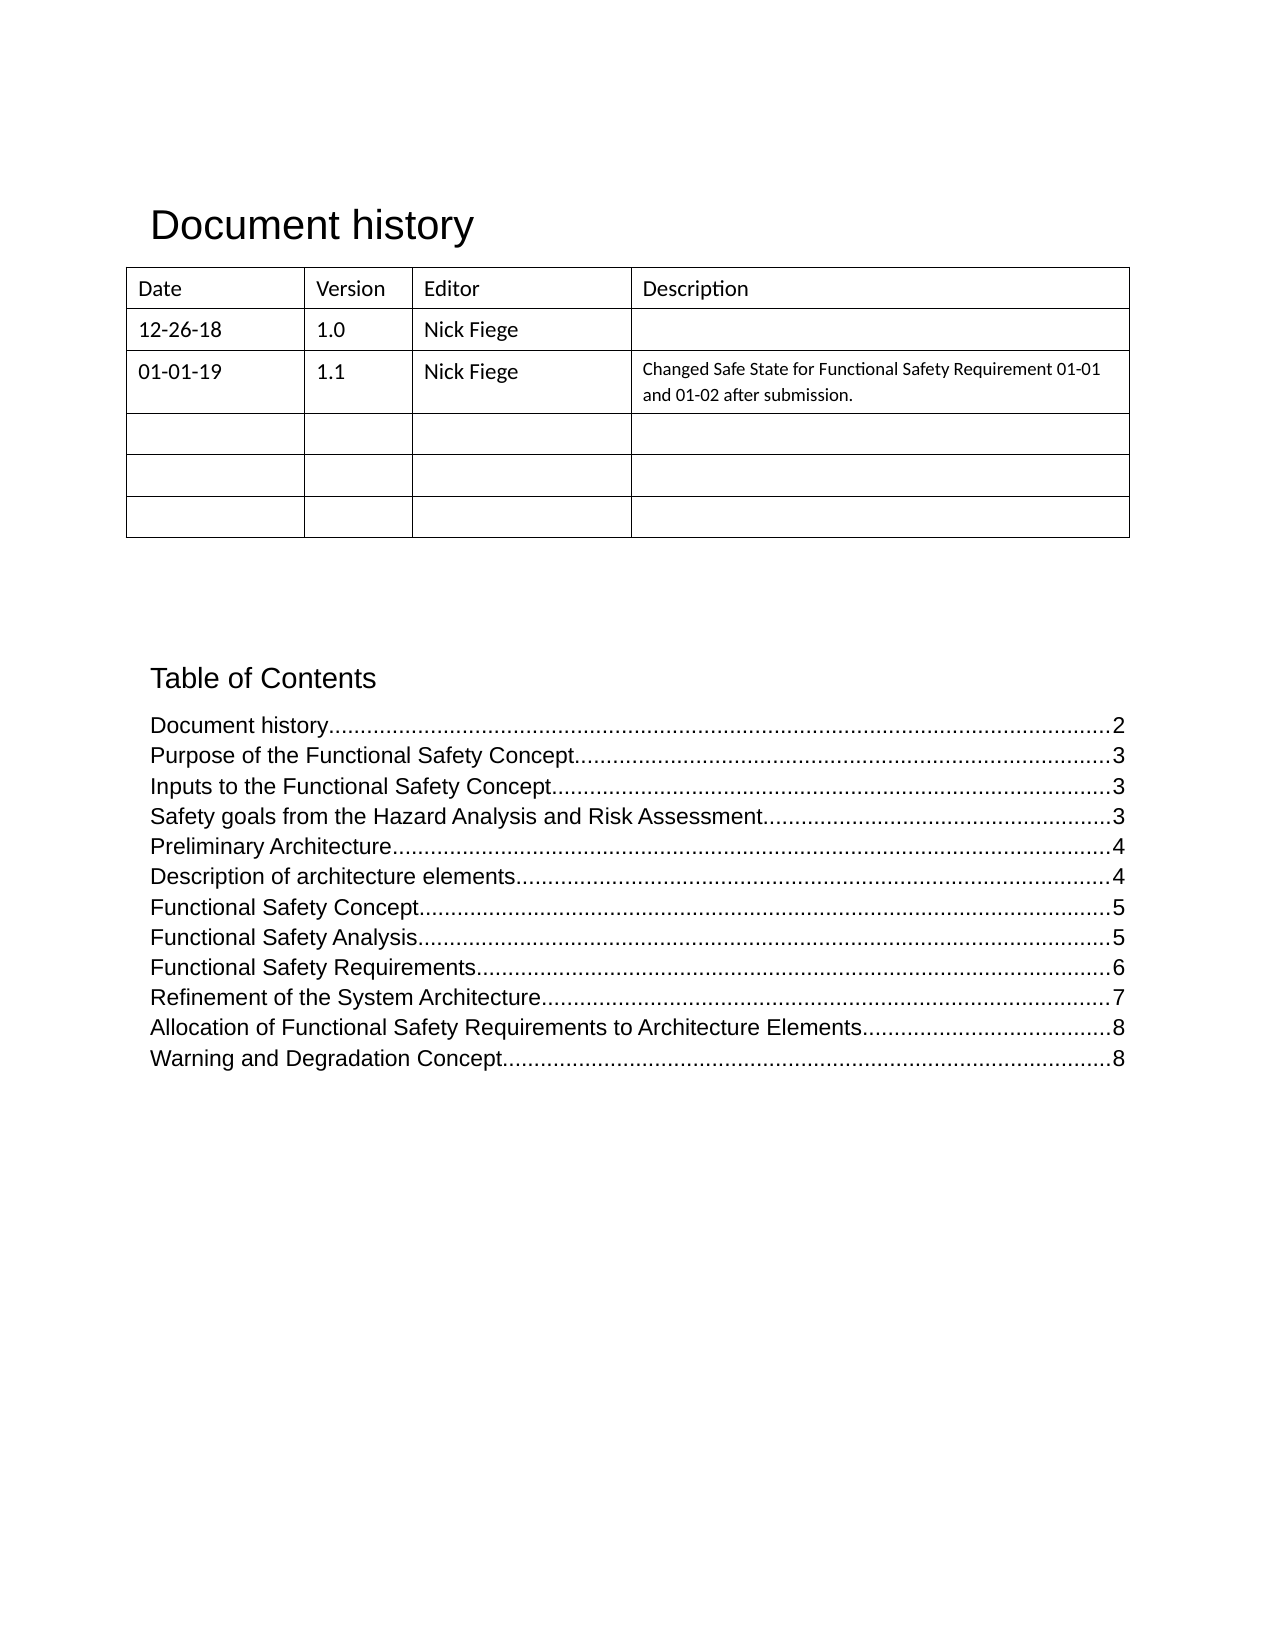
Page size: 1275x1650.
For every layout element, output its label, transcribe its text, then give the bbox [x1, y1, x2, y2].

table_cell 01-01-19 [127, 351, 304, 413]
table_cell 1.1 [305, 351, 412, 413]
table_cell [413, 455, 631, 496]
table_cell [305, 455, 412, 496]
table_cell [632, 497, 1129, 537]
table_cell [632, 455, 1129, 496]
table_cell [413, 497, 631, 537]
table_cell [127, 414, 304, 454]
text Functional Safety Requirements 6 [150, 954, 1125, 980]
subtitle Table of Contents [150, 661, 1125, 695]
text Functional Safety Concept 5 [150, 893, 1125, 920]
table_header Date [127, 268, 304, 308]
table_cell Nick Fiege [413, 351, 631, 413]
subtitle Document history [150, 200, 1125, 248]
table_cell Nick Fiege [413, 309, 631, 350]
table_cell [632, 309, 1129, 350]
text Safety goals from the Hazard Analysis and Risk Assessment 3 [150, 803, 1125, 829]
table_cell [632, 414, 1129, 454]
table_cell 1.0 [305, 309, 412, 350]
table_cell [413, 414, 631, 454]
table_cell [127, 497, 304, 537]
table_cell [305, 414, 412, 454]
table_header Version [305, 268, 412, 308]
text Functional Safety Analysis 5 [150, 924, 1125, 950]
text Description of architecture elements 4 [150, 863, 1125, 890]
table_cell [305, 497, 412, 537]
table_cell Changed Safe State for Functional Safety Requirement 01-01 and 01-02 after submission. [632, 351, 1129, 413]
text Allocation of Functional Safety Requirements to Architecture Elements 8 [150, 1014, 1125, 1041]
table_cell [127, 455, 304, 496]
table_header Description [632, 268, 1129, 308]
text Warning and Degradation Concept 8 [150, 1044, 1125, 1071]
text Preliminary Architecture 4 [150, 833, 1125, 859]
text Refinement of the System Architecture 7 [150, 984, 1125, 1011]
text Inputs to the Functional Safety Concept 3 [150, 773, 1125, 799]
table_cell 12-26-18 [127, 309, 304, 350]
text Document history 2 [150, 712, 1125, 739]
table_header Editor [413, 268, 631, 308]
text Purpose of the Functional Safety Concept 3 [150, 742, 1125, 769]
